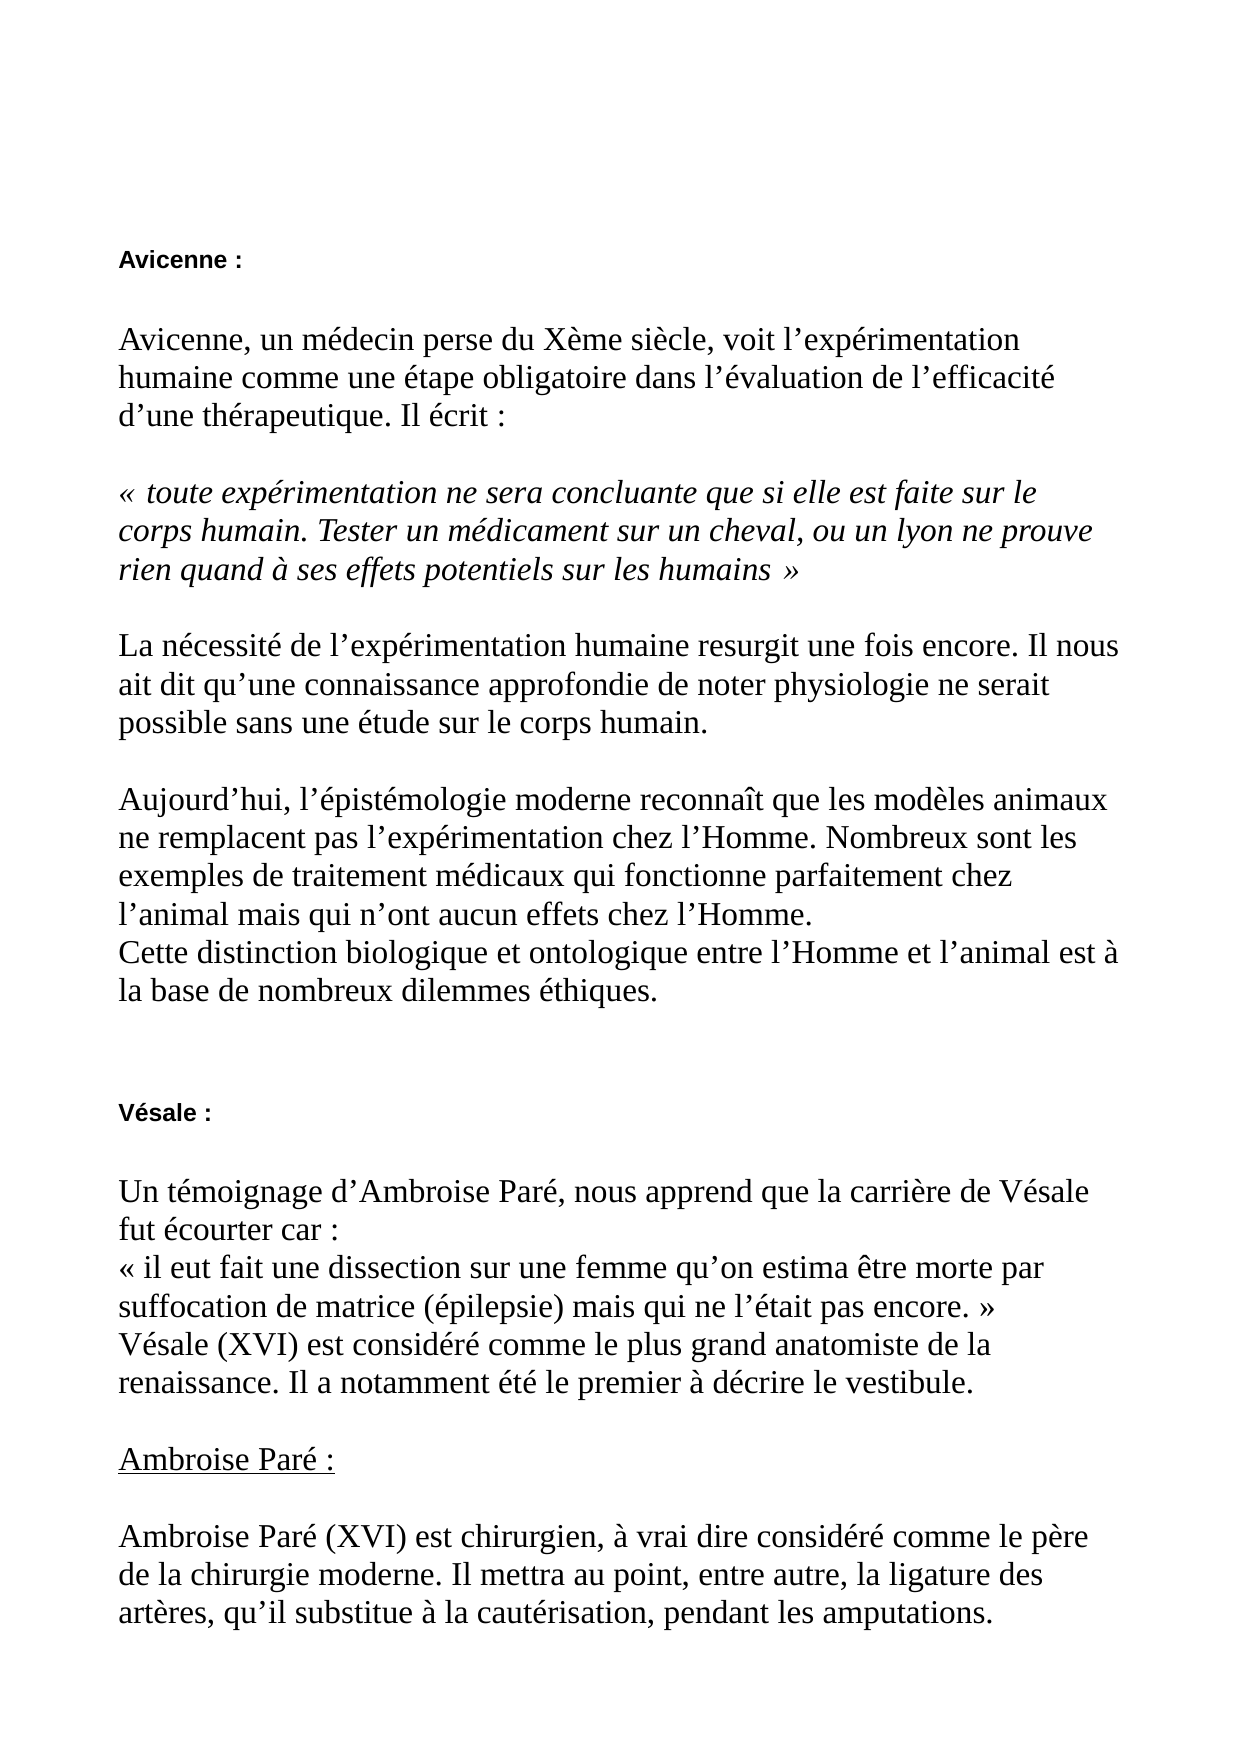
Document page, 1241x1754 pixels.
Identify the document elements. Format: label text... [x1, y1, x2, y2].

text Un témoignage d’Ambroise Paré, nous apprend que la carrière de Vésale fut écourter car : [118, 1171, 1122, 1248]
text Aujourd’hui, l’épistémologie moderne reconnaît que les modèles animaux ne remplacent pas l’expérimentation chez l’Homme. Nombreux sont les exemples de traitement médicaux qui fonctionne parfaitement chez l’animal mais qui n’ont aucun effets chez l’Homme. [118, 779, 1122, 932]
text Ambroise Paré : [118, 1439, 1122, 1478]
text La nécessité de l’expérimentation humaine resurgit une fois encore. Il nous ait dit qu’une connaissance approfondie de noter physiologie ne serait possible sans une étude sur le corps humain. [118, 625, 1122, 740]
subtitle Avicenne : [118, 246, 1122, 274]
subtitle Vésale : [118, 1098, 1122, 1126]
text Ambroise Paré (XVI) est chirurgien, à vrai dire considéré comme le père de la chirurgie moderne. Il mettra au point, entre autre, la ligature des artères, qu’il substitue à la cautérisation, pendant les amputations. [118, 1516, 1122, 1631]
text Avicenne, un médecin perse du Xème siècle, voit l’expérimentation humaine comme une étape obligatoire dans l’évaluation de l’efficacité d’une thérapeutique. Il écrit : [118, 319, 1122, 434]
text Cette distinction biologique et ontologique entre l’Homme et l’animal est à la base de nombreux dilemmes éthiques. [118, 932, 1122, 1009]
text « toute expérimentation ne sera concluante que si elle est faite sur le corps humain. Tester un médicament sur un cheval, ou un lyon ne prouve rien quand à ses effets potentiels sur les humains » [118, 472, 1122, 587]
text « il eut fait une dissection sur une femme qu’on estima être morte par suffocation de matrice (épilepsie) mais qui ne l’était pas encore. » [118, 1248, 1122, 1324]
text Vésale (XVI) est considéré comme le plus grand anatomiste de la renaissance. Il a notamment été le premier à décrire le vestibule. [118, 1324, 1122, 1401]
